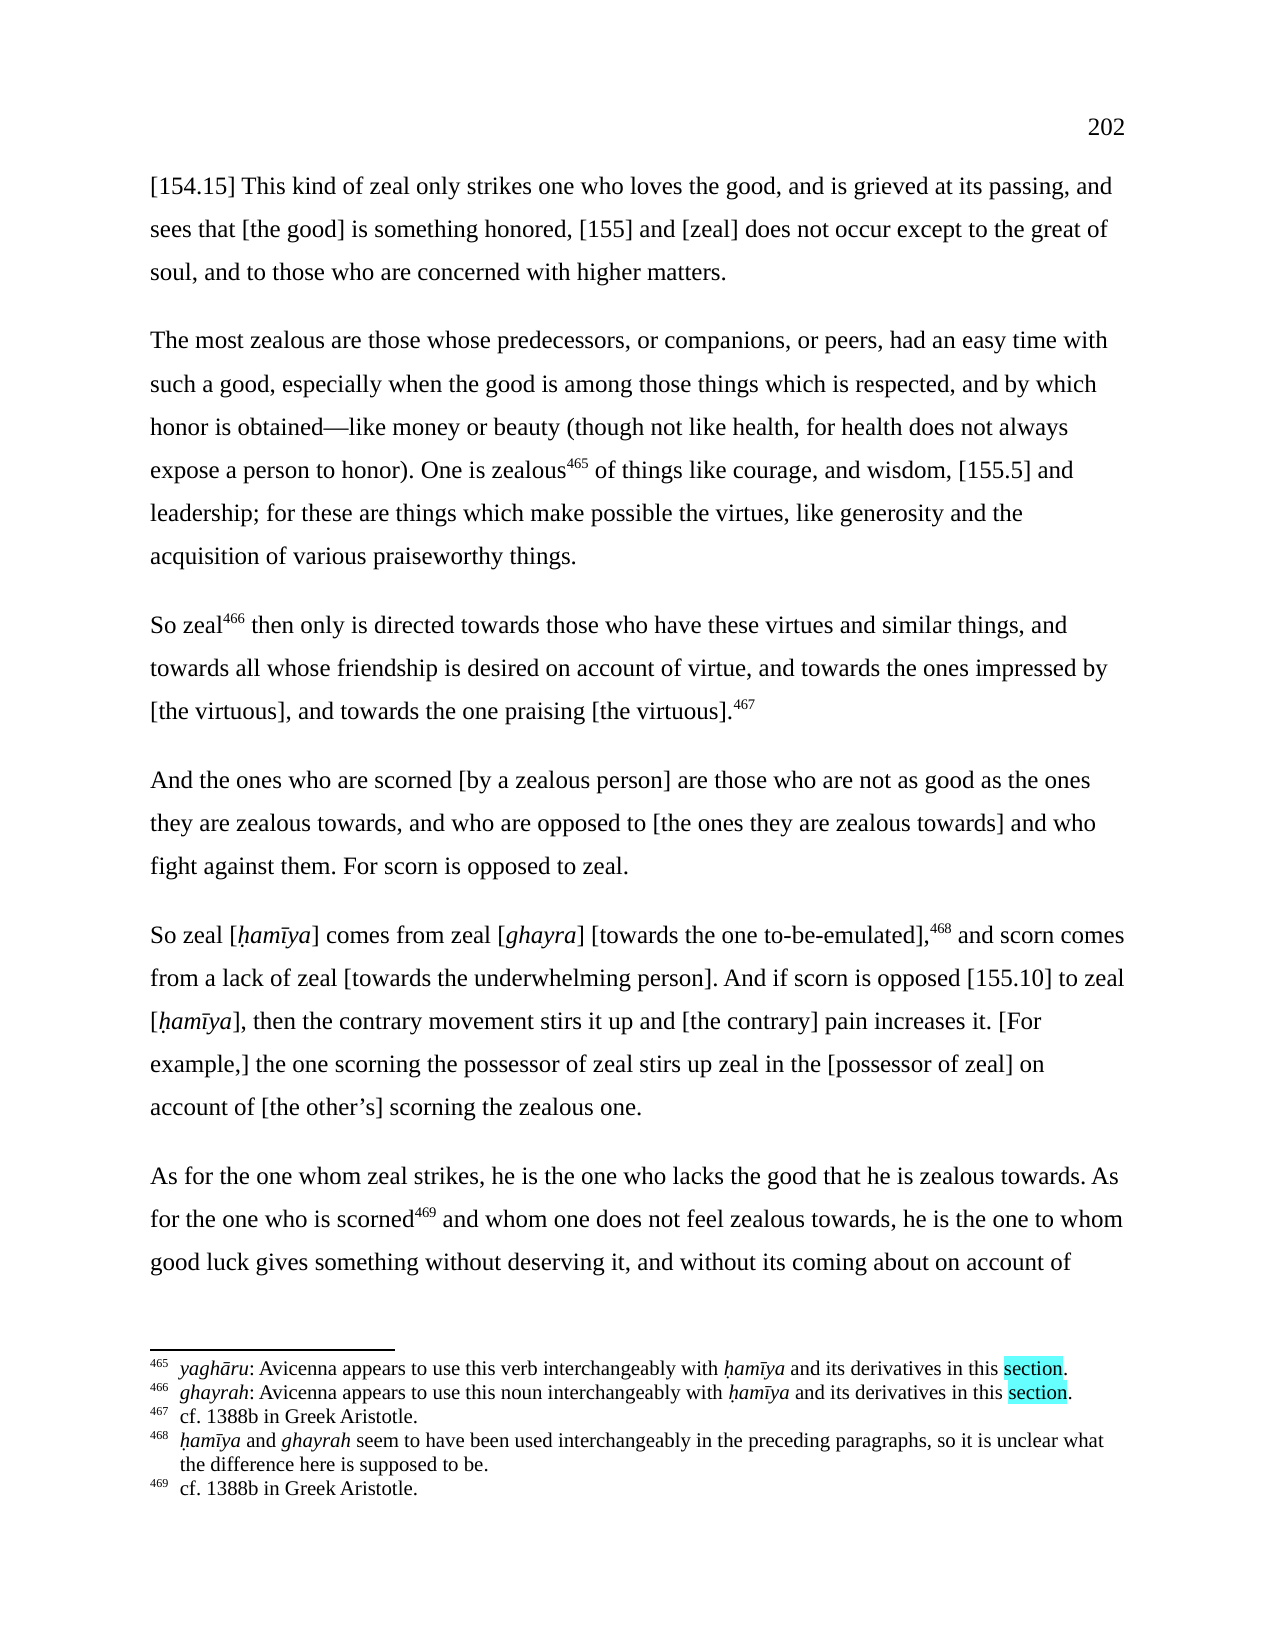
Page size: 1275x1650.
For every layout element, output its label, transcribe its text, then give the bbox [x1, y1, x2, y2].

text ḥamīya and ghayrah seem to have been used interchangeably in the preceding paragraphs, so it is unclear what the difference here is supposed to be. [150, 1428, 1125, 1476]
text So zeal then only is directed towards those who have these virtues and similar things, and towards all whose friendship is desired on account of virtue, and towards the ones impressed by [the virtuous], and towards the one praising [the virtuous]. [150, 610, 1125, 725]
text yaghāru: Avicenna appears to use this verb interchangeably with ḥamīya and its derivatives in this section. [150, 1356, 1125, 1380]
text As for the one whom zeal strikes, he is the one who lacks the good that he is zealous towards. As for the one who is scorned and whom one does not feel zealous towards, he is the one to whom good luck gives something without deserving it, and without its coming about on account of [150, 1161, 1125, 1276]
text cf. 1388b in Greek Aristotle. [150, 1476, 1125, 1500]
text ghayrah: Avicenna appears to use this noun interchangeably with ḥamīya and its derivatives in this section. [150, 1380, 1125, 1404]
text [154.15] This kind of zeal only strikes one who loves the good, and is grieved at its passing, and sees that [the good] is something honored, [155] and [zeal] does not occur except to the great of soul, and to those who are concerned with higher matters. [150, 171, 1125, 286]
text So zeal [ḥamīya] comes from zeal [ghayra] [towards the one to-be-emulated], and scorn comes from a lack of zeal [towards the underwhelming person]. And if scorn is opposed [155.10] to zeal [ḥamīya], then the contrary movement stirs it up and [the contrary] pain increases it. [For example,] the one scorning the possessor of zeal stirs up zeal in the [possessor of zeal] on account of [the other’s] scorning the zealous one. [150, 920, 1125, 1121]
text And the ones who are scorned [by a zealous person] are those who are not as good as the ones they are zealous towards, and who are opposed to [the ones they are zealous towards] and who fight against them. For scorn is opposed to zeal. [150, 765, 1125, 880]
text The most zealous are those whose predecessors, or companions, or peers, had an easy time with such a good, especially when the good is among those things which is respected, and by which honor is obtained—like money or beauty (though not like health, for health does not always expose a person to honor). One is zealous of things like courage, and wisdom, [155.5] and leadership; for these are things which make possible the virtues, like generosity and the acquisition of various praiseworthy things. [150, 326, 1125, 570]
text cf. 1388b in Greek Aristotle. [150, 1404, 1125, 1428]
